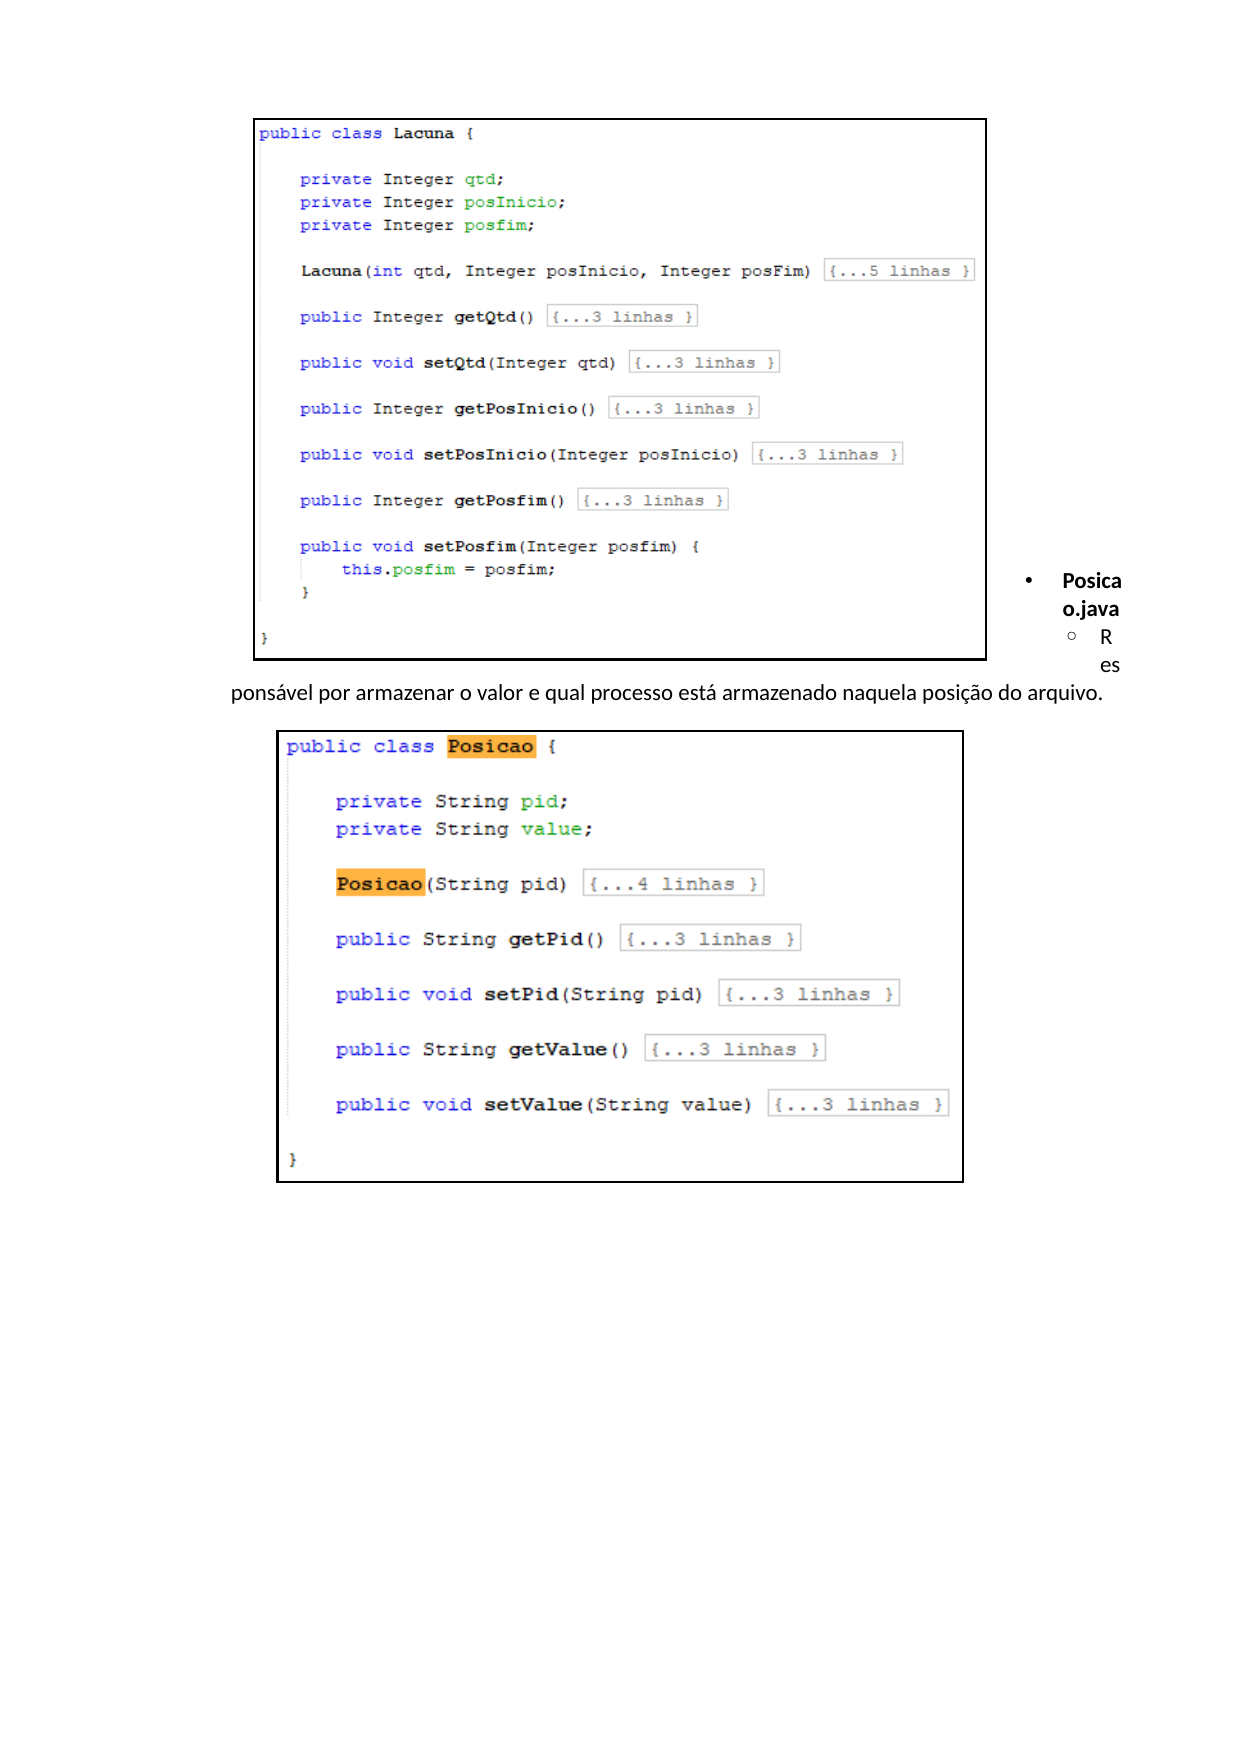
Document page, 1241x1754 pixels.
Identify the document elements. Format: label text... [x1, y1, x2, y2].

list Responsável por armazenar o valor e qual processo está armazenado naquela posição do arquivo. [193, 622, 1122, 707]
list [156, 566, 253, 622]
picture [281, 735, 959, 1178]
list Posicao.java [987, 566, 1122, 622]
picture [257, 123, 983, 656]
